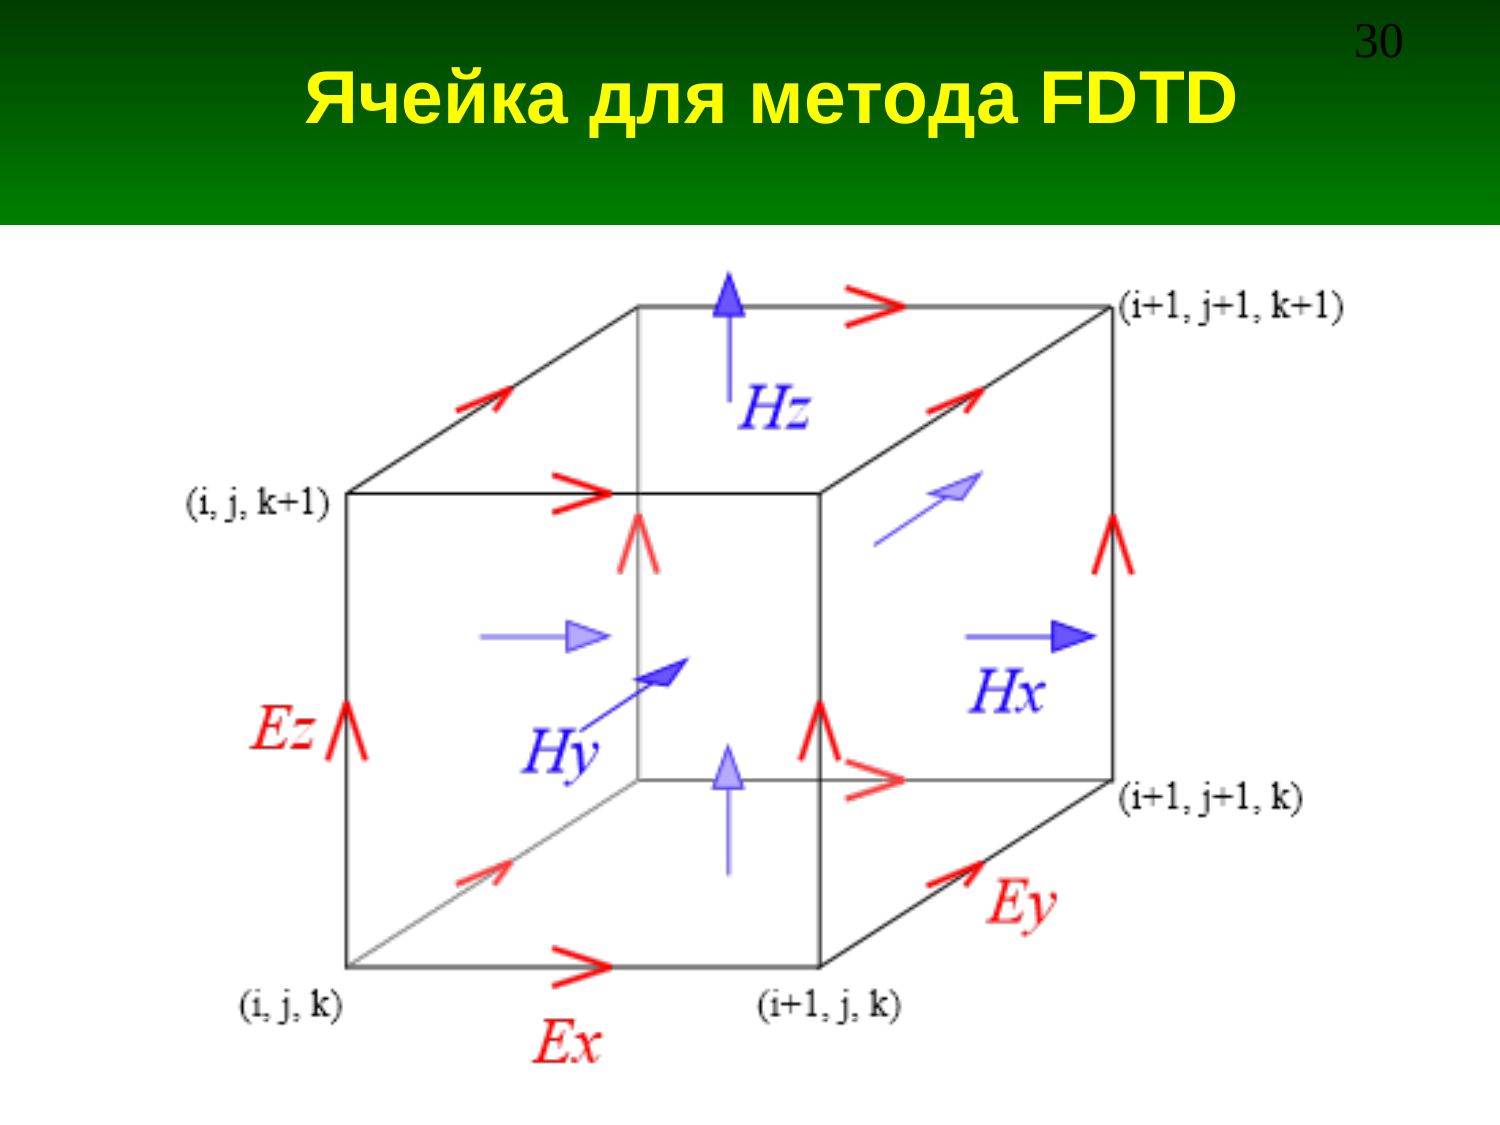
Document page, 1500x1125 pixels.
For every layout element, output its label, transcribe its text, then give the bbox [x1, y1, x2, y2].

title Ячейка для метода FDTD [123, 0, 1399, 188]
picture [171, 253, 1371, 1099]
